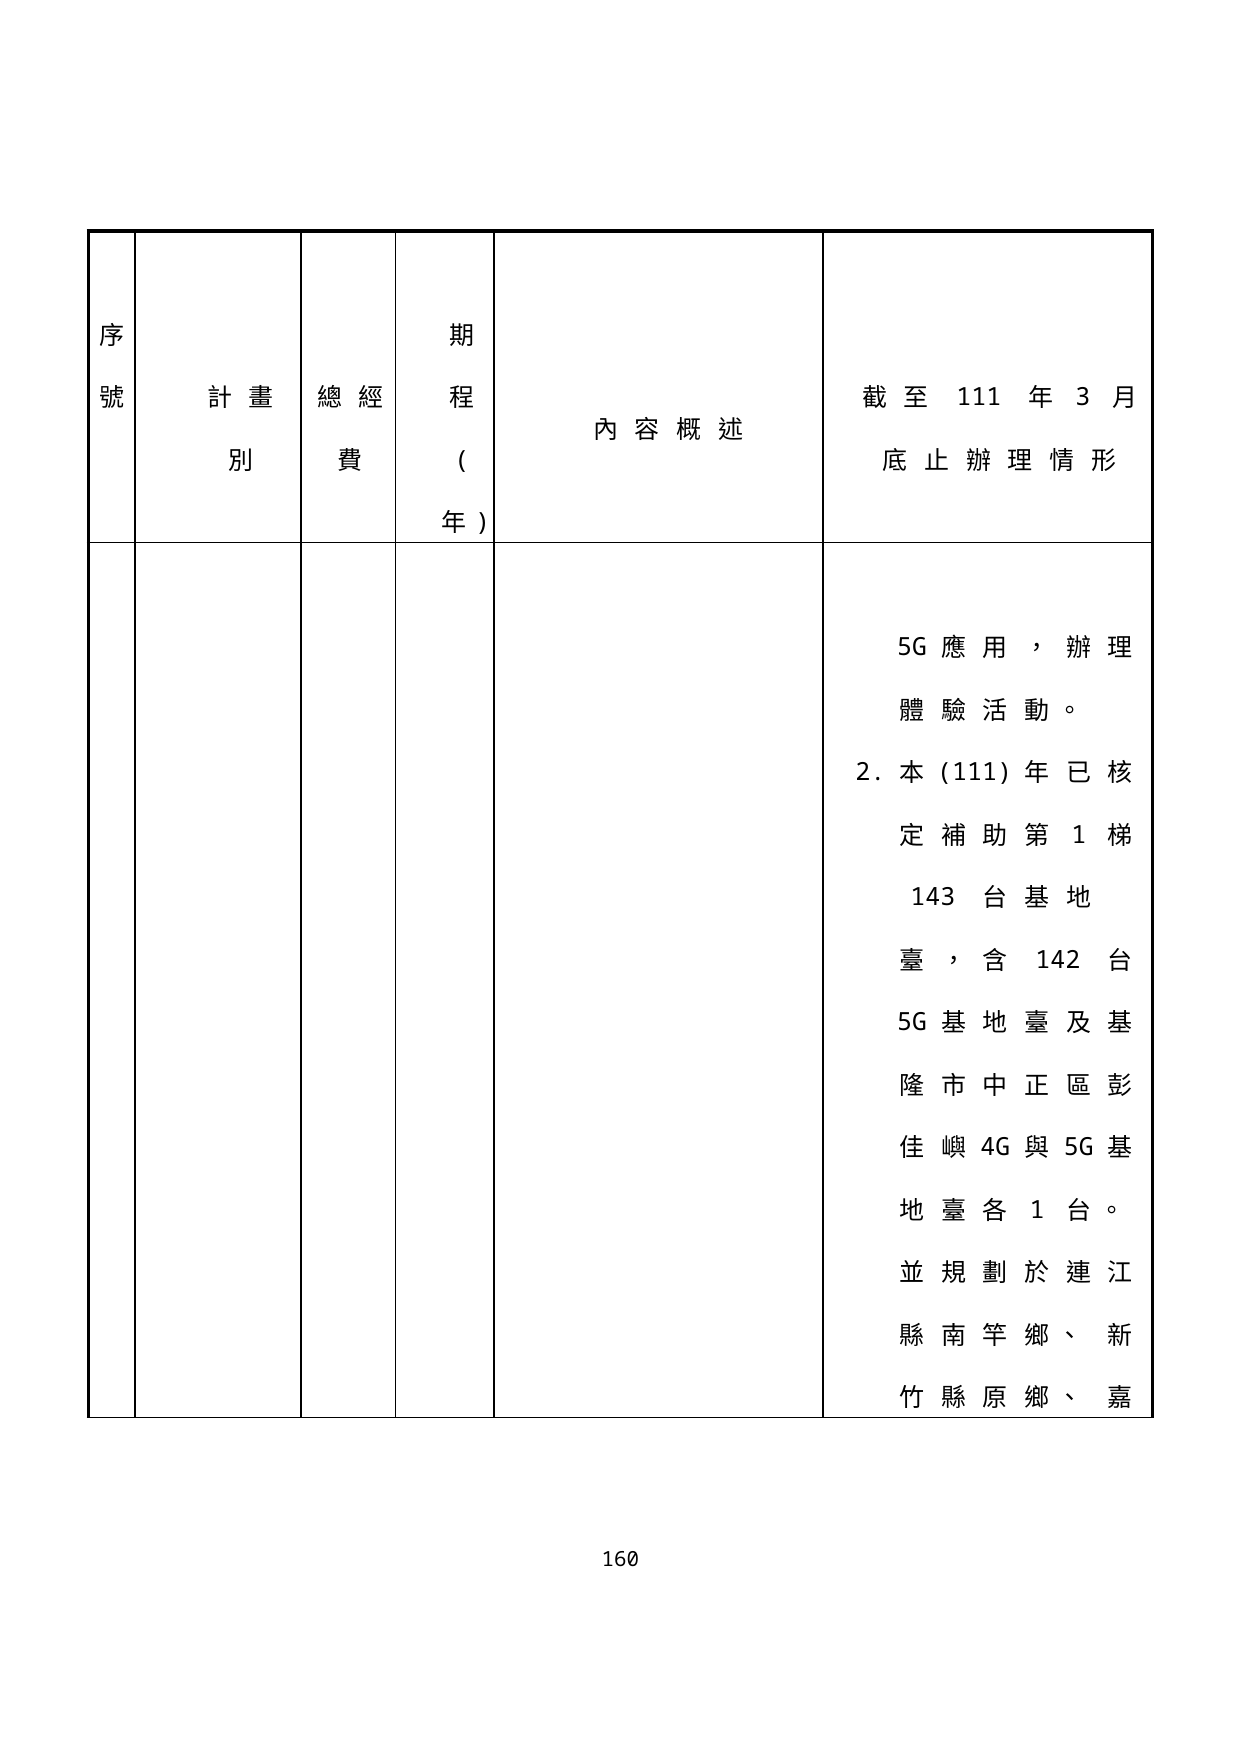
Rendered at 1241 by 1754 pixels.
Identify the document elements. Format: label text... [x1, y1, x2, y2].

table_cell [136, 543, 300, 1417]
table_cell 5G應用，辦理體驗活動。 2.本(111)年已核定補助第1梯143台基地臺，含142台5G基地臺及基隆市中正區彭佳嶼4G與5G基地臺各1台。並規劃於連江縣南竿鄉、新竹縣原鄉、嘉 [824, 543, 1151, 1417]
table_cell [90, 543, 134, 1417]
table_header 內容概述 [495, 233, 822, 542]
table_cell [302, 543, 395, 1417]
table_header 期程(年) [396, 233, 493, 542]
table_cell [495, 543, 822, 1417]
table_header 計畫別 [136, 233, 300, 542]
table_header 序號 [90, 233, 134, 542]
table_cell [396, 543, 493, 1417]
table_header 總經費 [302, 233, 395, 542]
table_header 截至111年3月底止辦理情形 [824, 233, 1151, 542]
